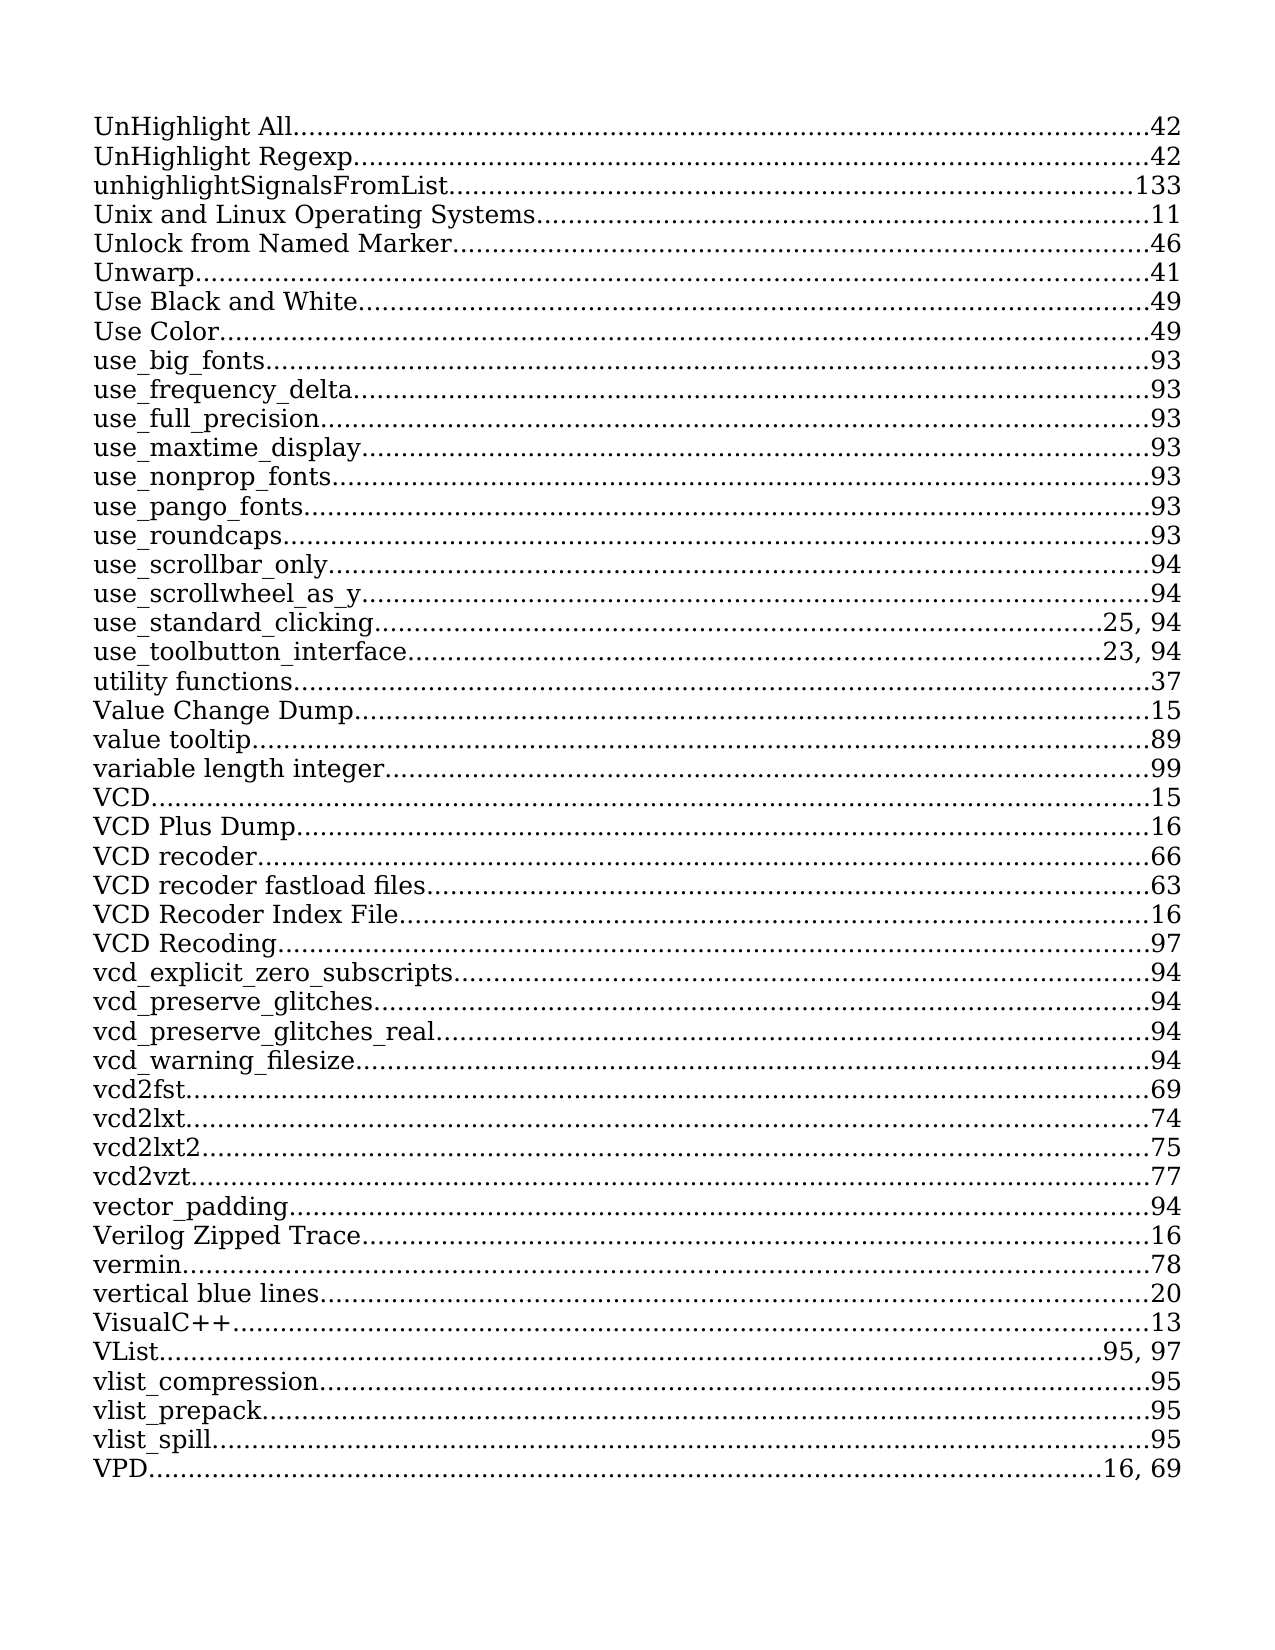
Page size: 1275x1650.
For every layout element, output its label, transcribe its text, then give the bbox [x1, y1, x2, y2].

text Unwarp 41 [93, 258, 1182, 287]
text utility functions 37 [93, 667, 1182, 696]
text use_full_precision 93 [93, 404, 1182, 433]
text VCD Recoder Index File 16 [93, 900, 1182, 929]
text UnHighlight Regexp 42 [93, 142, 1182, 171]
text vcd2vzt 77 [93, 1162, 1182, 1192]
text use_toolbutton_interface 23, 94 [93, 637, 1182, 667]
text vcd_preserve_glitches 94 [93, 987, 1182, 1017]
text VCD recoder fastload files 63 [93, 871, 1182, 900]
text use_scrollwheel_as_y 94 [93, 579, 1182, 608]
text use_roundcaps 93 [93, 521, 1182, 550]
text Unlock from Named Marker 46 [93, 229, 1182, 258]
text vector_padding 94 [93, 1192, 1182, 1221]
text Value Change Dump 15 [93, 696, 1182, 725]
text use_scrollbar_only 94 [93, 550, 1182, 579]
text use_maxtime_display 93 [93, 433, 1182, 462]
text vcd2lxt 74 [93, 1104, 1182, 1133]
text vermin 78 [93, 1250, 1182, 1279]
text VPD 16, 69 [93, 1454, 1182, 1483]
text Use Black and White 49 [93, 287, 1182, 317]
text VCD 15 [93, 783, 1182, 812]
text unhighlightSignalsFromList 133 [93, 171, 1182, 200]
text Use Color 49 [93, 317, 1182, 346]
text vlist_spill 95 [93, 1425, 1182, 1454]
text use_big_fonts 93 [93, 346, 1182, 375]
text Unix and Linux Operating Systems 11 [93, 200, 1182, 229]
text UnHighlight All 42 [93, 112, 1182, 142]
text VList 95, 97 [93, 1337, 1182, 1367]
text vlist_prepack 95 [93, 1396, 1182, 1425]
text VCD Plus Dump 16 [93, 812, 1182, 842]
text use_standard_clicking 25, 94 [93, 608, 1182, 637]
text use_nonprop_fonts 93 [93, 462, 1182, 492]
text value tooltip 89 [93, 725, 1182, 754]
text variable length integer 99 [93, 754, 1182, 783]
text vlist_compression 95 [93, 1367, 1182, 1396]
text vcd2fst 69 [93, 1075, 1182, 1104]
text vcd_warning_filesize 94 [93, 1046, 1182, 1075]
text use_frequency_delta 93 [93, 375, 1182, 404]
text Verilog Zipped Trace 16 [93, 1221, 1182, 1250]
text VCD recoder 66 [93, 842, 1182, 871]
text vertical blue lines 20 [93, 1279, 1182, 1308]
text vcd2lxt2 75 [93, 1133, 1182, 1162]
text use_pango_fonts 93 [93, 492, 1182, 521]
text VisualC++ 13 [93, 1308, 1182, 1337]
text vcd_preserve_glitches_real 94 [93, 1017, 1182, 1046]
text vcd_explicit_zero_subscripts 94 [93, 958, 1182, 987]
text VCD Recoding 97 [93, 929, 1182, 958]
